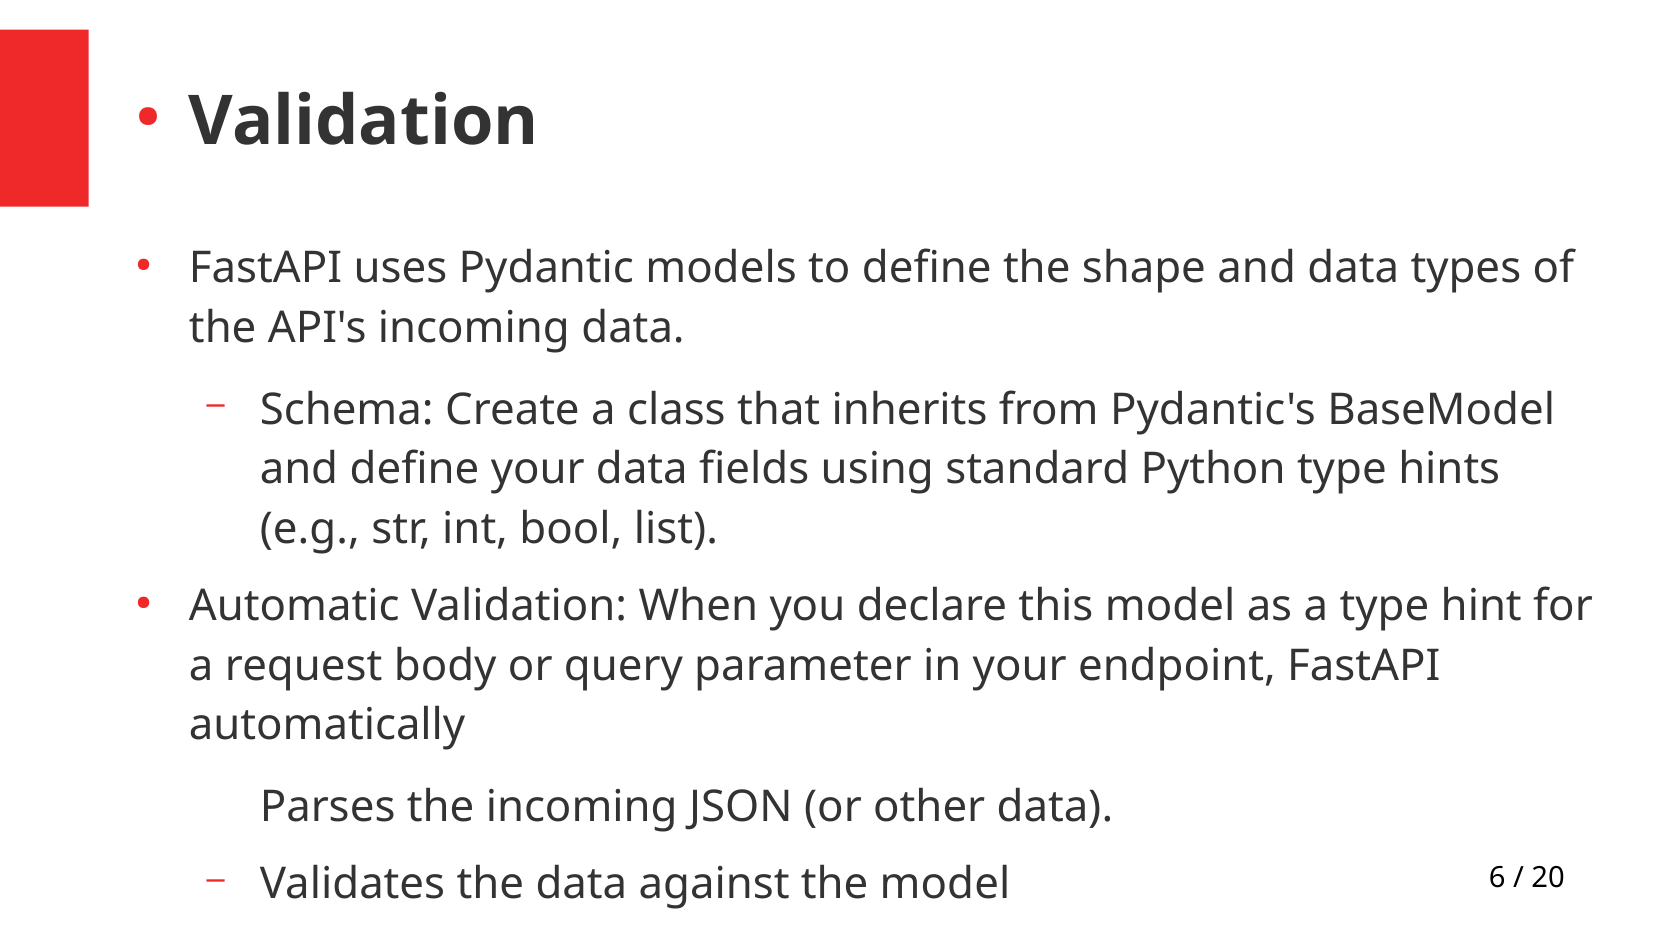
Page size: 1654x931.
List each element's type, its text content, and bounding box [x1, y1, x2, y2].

list FastAPI uses Pydantic models to define the shape and data types of the API's incoming data. Schema: Create a class that inherits from Pydantic's BaseModel and define your data fields using standard Python type hints (e.g., str, int, bool, list). Automatic Validation: When you declare this model as a type hint for a request body or query parameter in your endpoint, FastAPI automatically Parses the incoming JSON (or other data). Validates the data against the model Automatic Error Handling [118, 236, 1595, 931]
title Validation [118, 29, 1595, 207]
